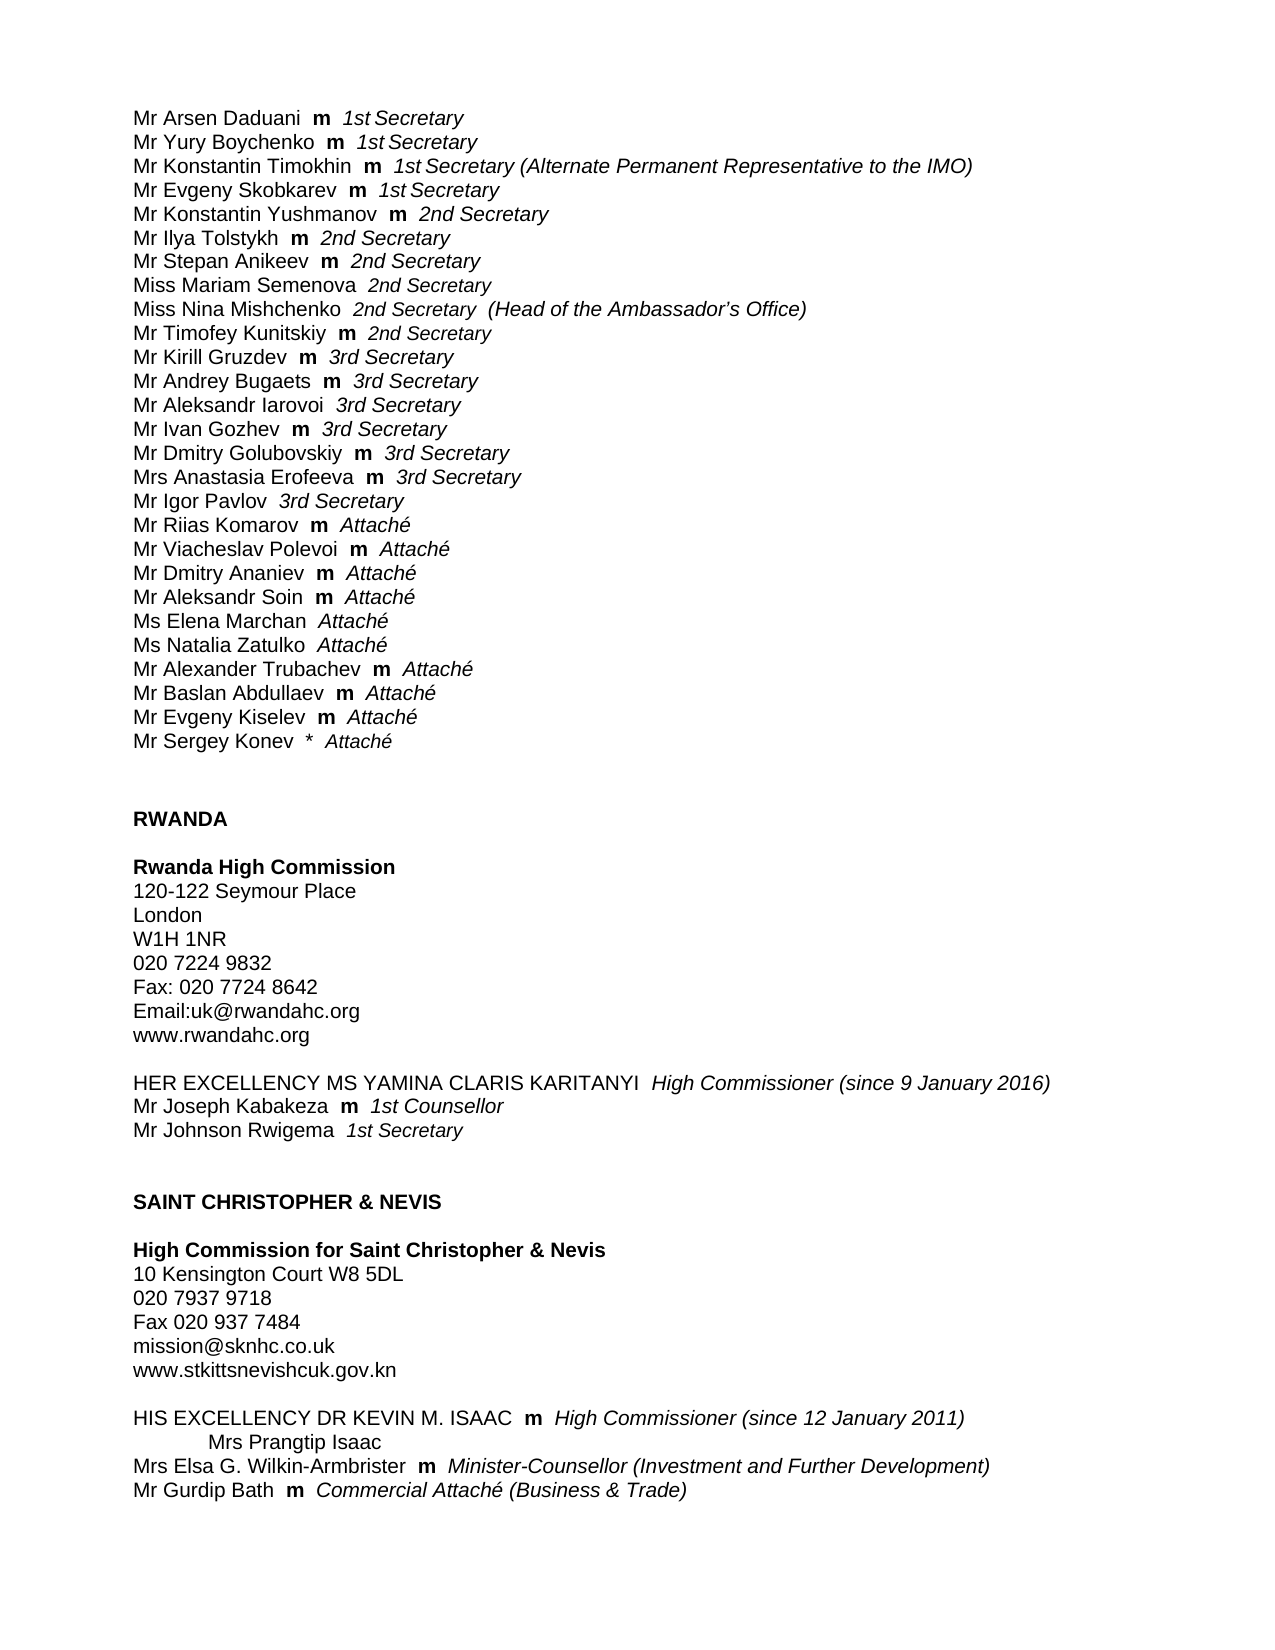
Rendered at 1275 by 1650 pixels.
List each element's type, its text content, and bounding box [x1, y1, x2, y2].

text Email:uk@rwandahc.org [133, 998, 1181, 1022]
text Mr Konstantin Timokhin m 1st Secretary (Alternate Permanent Representative to the IMO) [133, 153, 1181, 177]
text Mrs Anastasia Erofeeva m 3rd Secretary [133, 465, 1181, 489]
text Mr Dmitry Golubovskiy m 3rd Secretary [133, 441, 1181, 465]
text Mr Aleksandr Soin m Attaché [133, 585, 1181, 609]
text Mr Johnson Rwigema 1st Secretary [133, 1118, 1181, 1142]
text W1H 1NR [133, 927, 1181, 951]
text Mr Evgeny Skobkarev m 1st Secretary [133, 177, 1181, 201]
text Ms Natalia Zatulko Attaché [133, 633, 1181, 657]
text Mr Joseph Kabakeza m 1st Counsellor [133, 1094, 1181, 1118]
text Mr Konstantin Yushmanov m 2nd Secretary [133, 201, 1181, 225]
text Mr Gurdip Bath m Commercial Attaché (Business & Trade) [133, 1478, 1181, 1502]
text Fax: 020 7724 8642 [133, 974, 1181, 998]
text www.stkittsnevishcuk.gov.kn [133, 1358, 1181, 1382]
text Mr Ilya Tolstykh m 2nd Secretary [133, 225, 1181, 249]
text Mr Andrey Bugaets m 3rd Secretary [133, 369, 1181, 393]
text Rwanda High Commission [133, 855, 1181, 879]
text 020 7937 9718 [133, 1286, 1181, 1310]
text HIS EXCELLENCY DR KEVIN M. ISAAC m High Commissioner (since 12 January 2011) [133, 1406, 1181, 1430]
text Mr Yury Boychenko m 1st Secretary [133, 129, 1181, 153]
text mission@sknhc.co.uk [133, 1334, 1181, 1358]
text Mr Dmitry Ananiev m Attaché [133, 561, 1181, 585]
text Miss Nina Mishchenko 2nd Secretary (Head of the Ambassador’s Office) [133, 297, 1181, 321]
text Mr Igor Pavlov 3rd Secretary [133, 489, 1181, 513]
text Mr Timofey Kunitskiy m 2nd Secretary [133, 321, 1181, 345]
text 10 Kensington Court W8 5DL [133, 1262, 1181, 1286]
subtitle RWANDA [133, 807, 1181, 831]
text Fax 020 937 7484 [133, 1310, 1181, 1334]
text Mr Stepan Anikeev m 2nd Secretary [133, 249, 1181, 273]
text Miss Mariam Semenova 2nd Secretary [133, 273, 1181, 297]
text HER EXCELLENCY MS YAMINA CLARIS KARITANYI High Commissioner (since 9 January 2016) [133, 1070, 1181, 1094]
text 020 7224 9832 [133, 951, 1181, 974]
text Mr Aleksandr Iarovoi 3rd Secretary [133, 393, 1181, 417]
text Ms Elena Marchan Attaché [133, 609, 1181, 633]
text Mr Sergey Konev * Attaché [133, 728, 1181, 752]
text Mr Riias Komarov m Attaché [133, 513, 1181, 537]
text Mr Kirill Gruzdev m 3rd Secretary [133, 345, 1181, 369]
text Mr Viacheslav Polevoi m Attaché [133, 537, 1181, 561]
text Mr Baslan Abdullaev m Attaché [133, 681, 1181, 704]
text High Commission for Saint Christopher & Nevis [133, 1238, 1181, 1262]
text Mrs Prangtip Isaac [133, 1430, 1181, 1454]
text Mrs Elsa G. Wilkin-Armbrister m Minister-Counsellor (Investment and Further Development) [133, 1454, 1181, 1478]
text SAINT CHRISTOPHER & NEVIS [133, 1190, 1181, 1214]
text London [133, 903, 1181, 927]
text Mr Ivan Gozhev m 3rd Secretary [133, 417, 1181, 441]
text 120-122 Seymour Place [133, 879, 1181, 903]
text www.rwandahc.org [133, 1022, 1181, 1046]
text Mr Alexander Trubachev m Attaché [133, 657, 1181, 681]
text Mr Evgeny Kiselev m Attaché [133, 704, 1181, 728]
text Mr Arsen Daduani m 1st Secretary [133, 106, 1181, 129]
